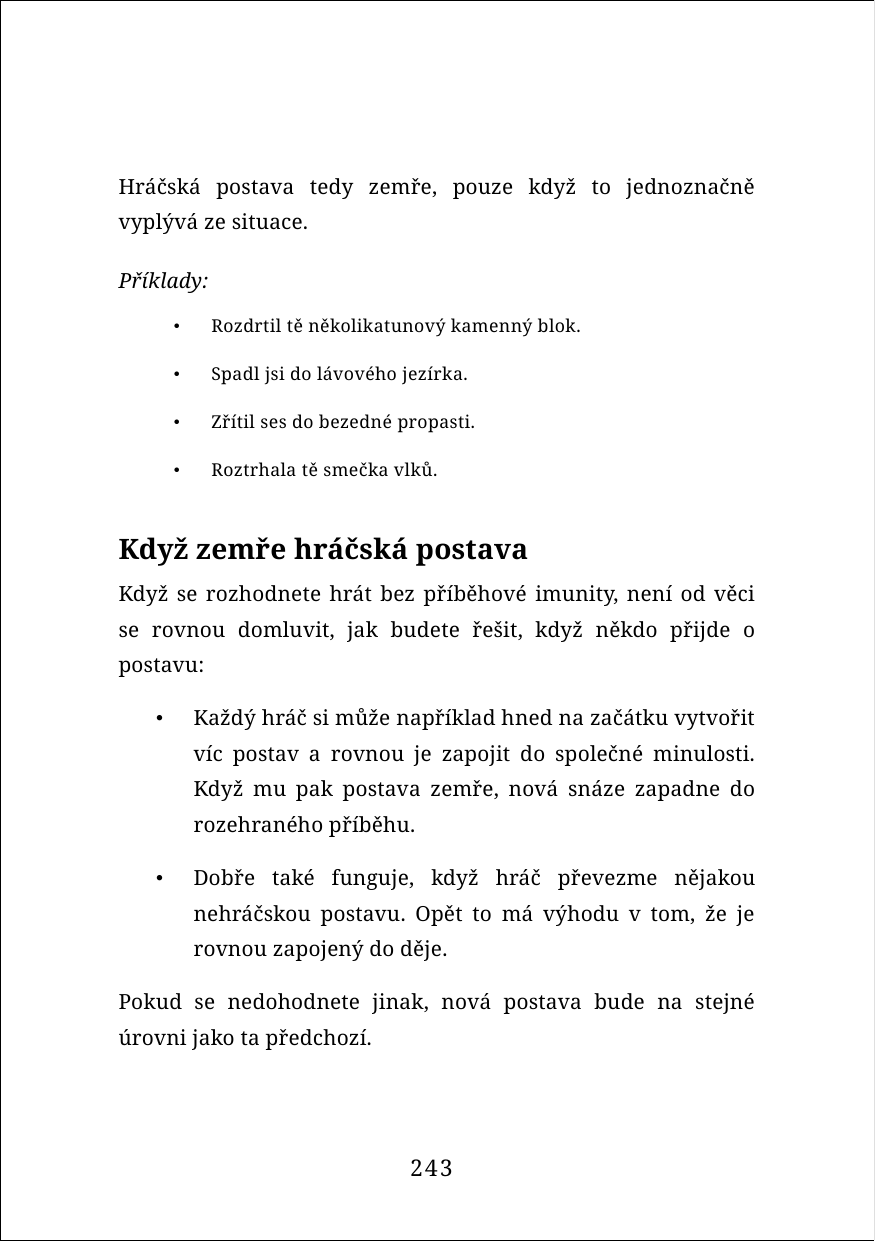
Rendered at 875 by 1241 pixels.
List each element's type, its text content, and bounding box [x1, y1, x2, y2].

list Rozdrtil tě několikatunový kamenný blok. [173, 314, 756, 338]
list Každý hráč si může například hned na začátku vytvořit víc postav a rovnou je zapojit do společné minulosti. Když mu pak postava zemře, nová snáze zapadne do rozehraného příběhu. [156, 703, 756, 838]
text Hráčská postava tedy zemře, pouze když to jednoznačně vyplývá ze situace. [118, 172, 756, 236]
text Pokud se nedohodnete jinak, nová postava bude na stejné úrovni jako ta předchozí. [118, 987, 756, 1051]
text Když se rozhodnete hrát bez příběhové imunity, není od věci se rovnou domluvit, jak budete řešit, když někdo přijde o postavu: [118, 579, 756, 679]
list Dobře také funguje, když hráč převezme nějakou nehráčskou postavu. Opět to má výhodu v tom, že je rovnou zapojený do děje. [156, 863, 756, 963]
list Roztrhala tě smečka vlků. [173, 457, 756, 482]
list Spadl jsi do lávového jezírka. [173, 362, 756, 386]
subtitle Když zemře hráčská postava [118, 529, 756, 567]
text Příklady: [118, 266, 756, 295]
list Zřítil ses do bezedné propasti. [173, 409, 756, 434]
